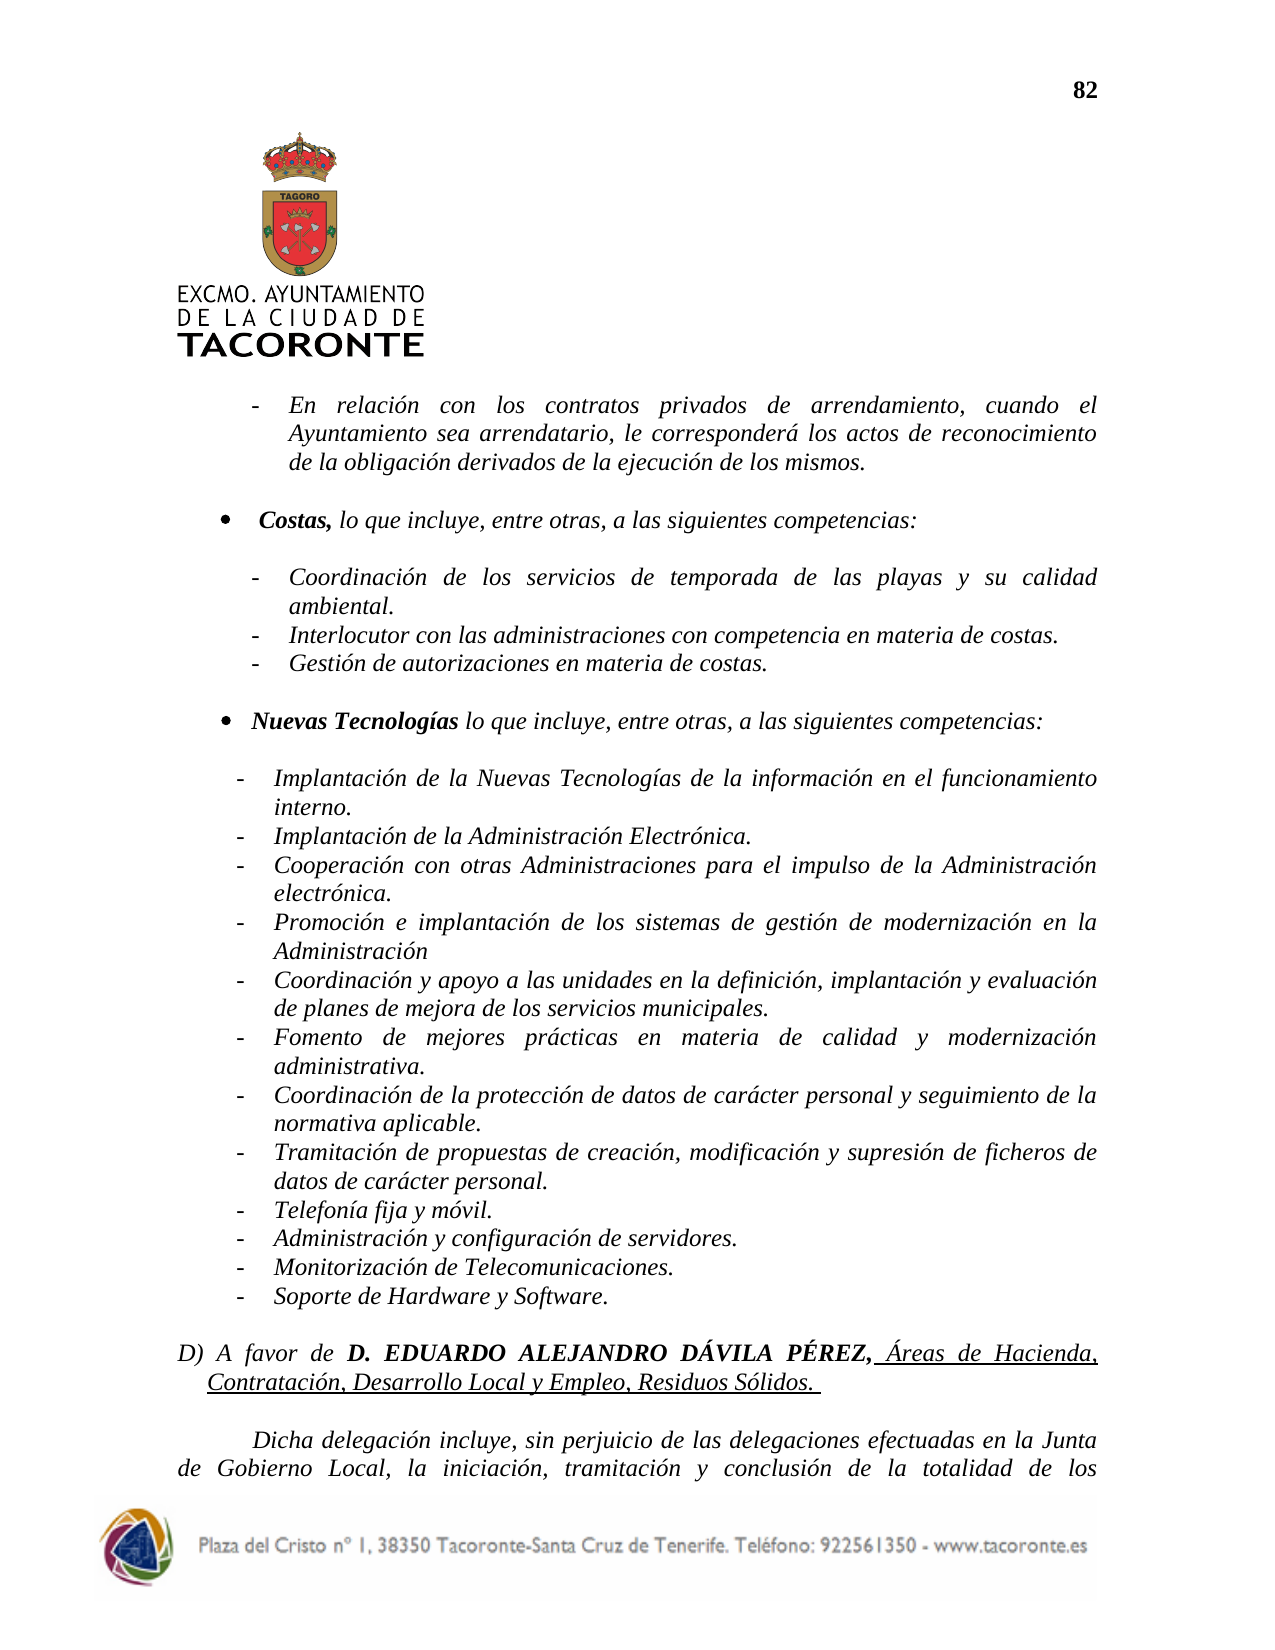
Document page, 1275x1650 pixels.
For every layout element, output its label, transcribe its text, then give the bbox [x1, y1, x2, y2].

list Coordinación y apoyo a las unidades en la definición, implantación y evaluación de planes de mejora de los servicios municipales. [236, 965, 1098, 1022]
list Promoción e implantación de los sistemas de gestión de modernización en la Administración [236, 907, 1098, 965]
list Coordinación de los servicios de temporada de las playas y su calidad ambiental. [251, 562, 1098, 620]
list Fomento de mejores prácticas en materia de calidad y modernización administrativa. [236, 1022, 1098, 1080]
list Interlocutor con las administraciones con competencia en materia de costas. [251, 620, 1098, 648]
list Administración y configuración de servidores. [236, 1223, 1098, 1252]
text Dicha delegación incluye, sin perjuicio de las delegaciones efectuadas en la Junta de Gobierno Local, la iniciación, tramitación y conclusión de la totalidad de los [177, 1425, 1098, 1482]
list Nuevas Tecnologías lo que incluye, entre otras, a las siguientes competencias: [222, 706, 1098, 735]
list Monitorización de Telecomunicaciones. [236, 1252, 1098, 1281]
list Implantación de la Nuevas Tecnologías de la información en el funcionamiento interno. [236, 763, 1098, 821]
list Implantación de la Administración Electrónica. [236, 821, 1098, 850]
list Telefonía fija y móvil. [236, 1195, 1098, 1223]
list En relación con los contratos privados de arrendamiento, cuando el Ayuntamiento sea arrendatario, le corresponderá los actos de reconocimiento de la obligación derivados de la ejecución de los mismos. [251, 390, 1098, 476]
list Tramitación de propuestas de creación, modificación y supresión de ficheros de datos de carácter personal. [236, 1137, 1098, 1195]
list Cooperación con otras Administraciones para el impulso de la Administración electrónica. [236, 850, 1098, 907]
list Soporte de Hardware y Software. [236, 1281, 1098, 1310]
text D) A favor de D. EDUARDO ALEJANDRO DÁVILA PÉREZ, Áreas de Hacienda, Contratación, Desarrollo Local y Empleo, Residuos Sólidos. [177, 1338, 1098, 1396]
picture [93, 1495, 1097, 1601]
list Gestión de autorizaciones en materia de costas. [251, 648, 1098, 677]
list Costas, lo que incluye, entre otras, a las siguientes competencias: [221, 505, 1098, 533]
picture [177, 132, 424, 357]
list Coordinación de la protección de datos de carácter personal y seguimiento de la normativa aplicable. [236, 1080, 1098, 1137]
